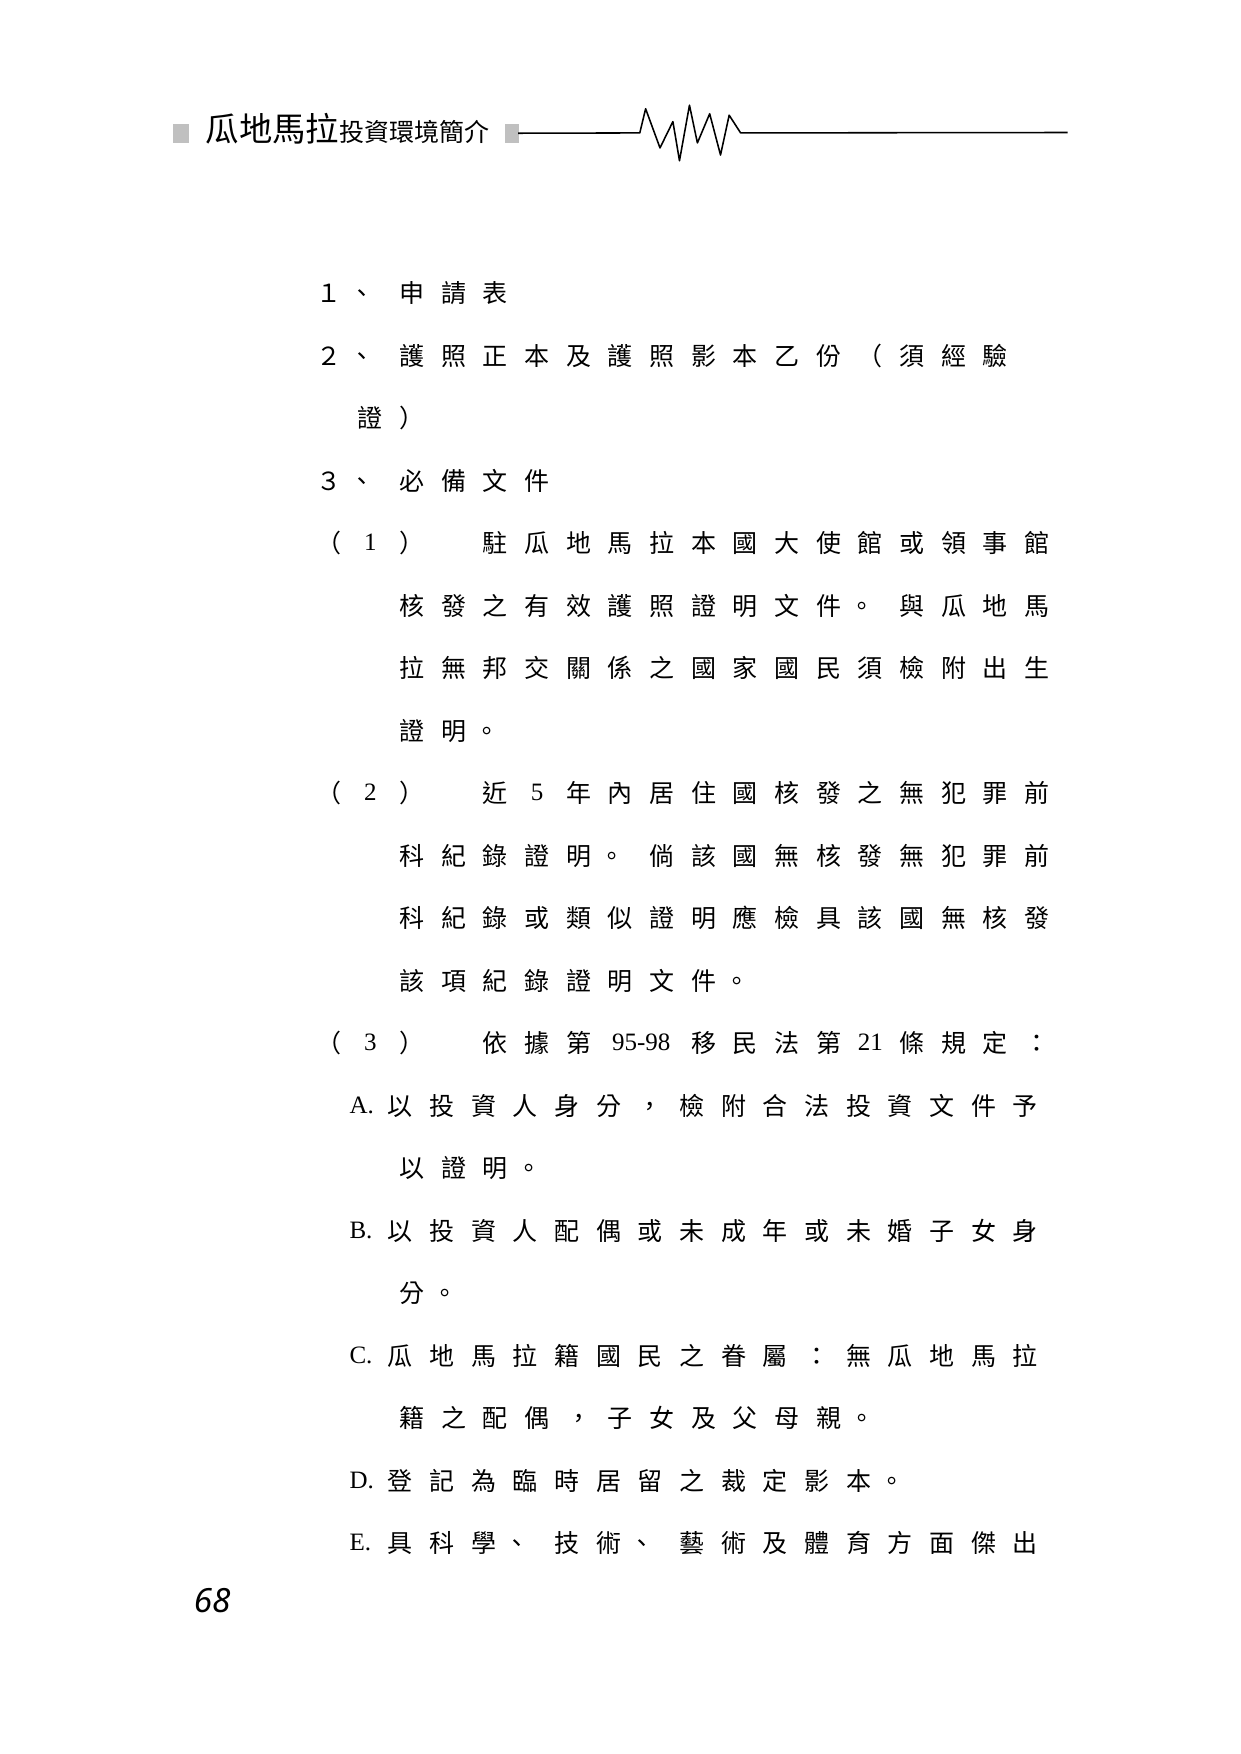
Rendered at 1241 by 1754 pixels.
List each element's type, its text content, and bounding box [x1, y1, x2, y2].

text C. 瓜地馬拉籍國民之眷屬：無瓜地馬拉籍之配偶，子女及父母親。 [342, 1313, 1058, 1438]
text E. 具科學、技術、藝術及體育方面傑出 [342, 1500, 1058, 1563]
text （3） 依據第95-98移民法第21條規定： [306, 1000, 1058, 1063]
text ２、護照正本及護照影本乙份（須經驗證） [281, 313, 1058, 438]
text （2） 近5年內居住國核發之無犯罪前科紀錄證明。倘該國無核發無犯罪前科紀錄或類似證明應檢具該國無核發該項紀錄證明文件。 [306, 750, 1058, 1000]
text A. 以投資人身分，檢附合法投資文件予以證明。 [342, 1063, 1058, 1188]
text D. 登記為臨時居留之裁定影本。 [342, 1438, 1058, 1500]
text １、申請表 [281, 250, 1058, 313]
text ３、必備文件 [281, 438, 1058, 500]
text B. 以投資人配偶或未成年或未婚子女身分。 [342, 1188, 1058, 1313]
text （1） 駐瓜地馬拉本國大使館或領事館核發之有效護照證明文件。與瓜地馬拉無邦交關係之國家國民須檢附出生證明。 [306, 500, 1058, 750]
